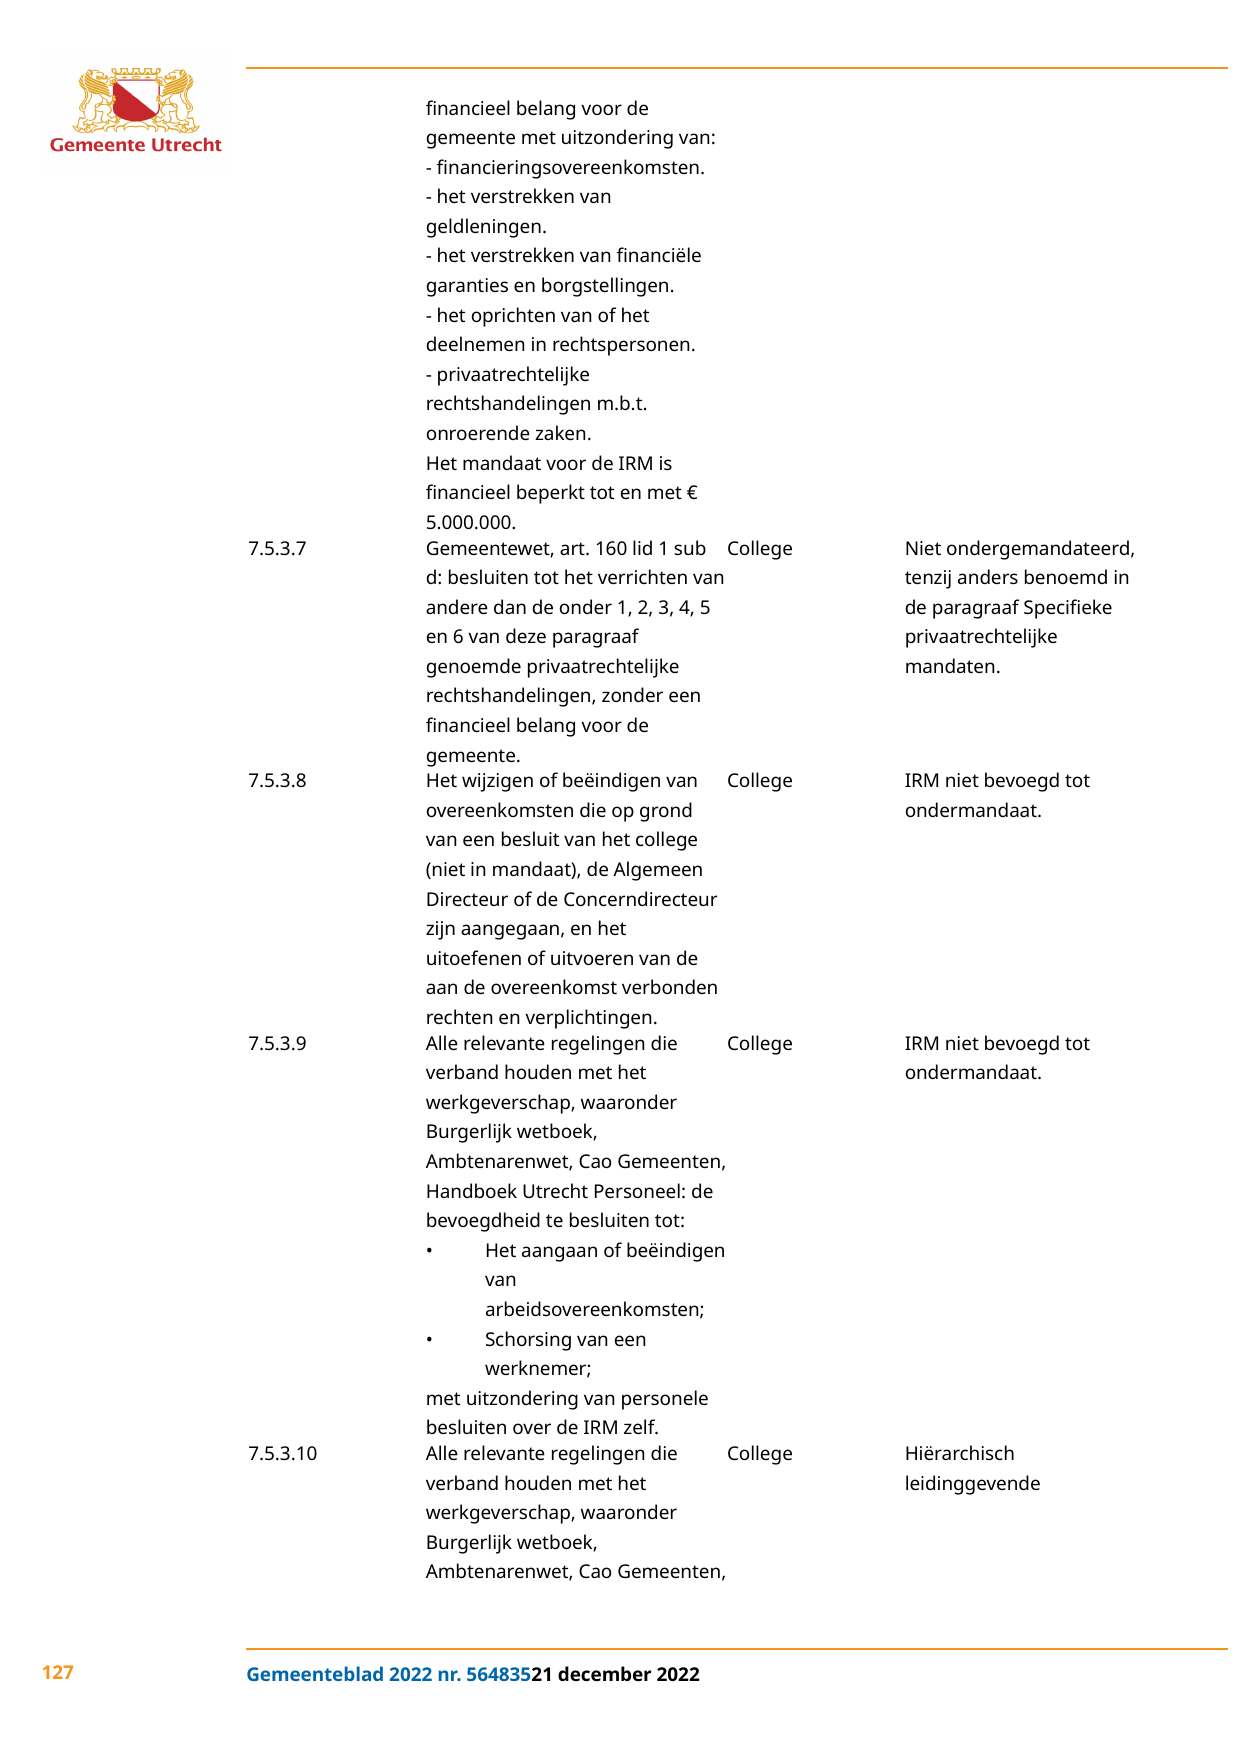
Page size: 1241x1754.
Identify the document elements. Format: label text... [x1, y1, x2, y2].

table_cell IRM niet bevoegd tot ondermandaat. [905, 768, 1152, 1030]
table_cell 7.5.3.8 [248, 768, 426, 1030]
table_cell Alle relevante regelingen die verband houden met het werkgeverschap, waaronder Burgerlijk wetboek, Ambtenarenwet, Cao Gemeenten, [426, 1440, 727, 1584]
table_cell [905, 95, 1152, 535]
table_cell College [727, 1030, 904, 1440]
table_cell 7.5.3.10 [248, 1440, 426, 1584]
table_cell Niet ondergemandateerd, tenzij anders benoemd in de paragraaf Specifieke privaatrechtelijke mandaten. [905, 535, 1152, 767]
table_cell financieel belang voor de gemeente met uitzondering van: - financieringsovereenkomsten. - het verstrekken van geldleningen. - het verstrekken van financiële garanties en borgstellingen. - het oprichten van of het deelnemen in rechtspersonen. - privaatrechtelijke rechtshandelingen m.b.t. onroerende zaken. Het mandaat voor de IRM is financieel beperkt tot en met € 5.000.000. [426, 95, 727, 535]
table_cell [248, 95, 426, 535]
table_cell Hiërarchisch leidinggevende [905, 1440, 1152, 1584]
picture [41, 47, 231, 172]
table_cell Het wijzigen of beëindigen van overeenkomsten die op grond van een besluit van het college (niet in mandaat), de Algemeen Directeur of de Concerndirecteur zijn aangegaan, en het uitoefenen of uitvoeren van de aan de overeenkomst verbonden rechten en verplichtingen. [426, 768, 727, 1030]
table_cell 7.5.3.7 [248, 535, 426, 767]
table_cell [727, 95, 904, 535]
table_cell Gemeentewet, art. 160 lid 1 sub d: besluiten tot het verrichten van andere dan de onder 1, 2, 3, 4, 5 en 6 van deze paragraaf genoemde privaatrechtelijke rechtshandelingen, zonder een financieel belang voor de gemeente. [426, 535, 727, 767]
table_cell College [727, 1440, 904, 1584]
table_cell College [727, 535, 904, 767]
table_cell Alle relevante regelingen die verband houden met het werkgeverschap, waaronder Burgerlijk wetboek, Ambtenarenwet, Cao Gemeenten, Handboek Utrecht Personeel: de bevoegdheid te besluiten tot: Het aangaan of beëindigen van arbeidsovereenkomsten; Schorsing van een werknemer; met uitzondering van personele besluiten over de IRM zelf. [426, 1030, 727, 1440]
table_cell IRM niet bevoegd tot ondermandaat. [905, 1030, 1152, 1440]
table_cell College [727, 768, 904, 1030]
table_cell 7.5.3.9 [248, 1030, 426, 1440]
